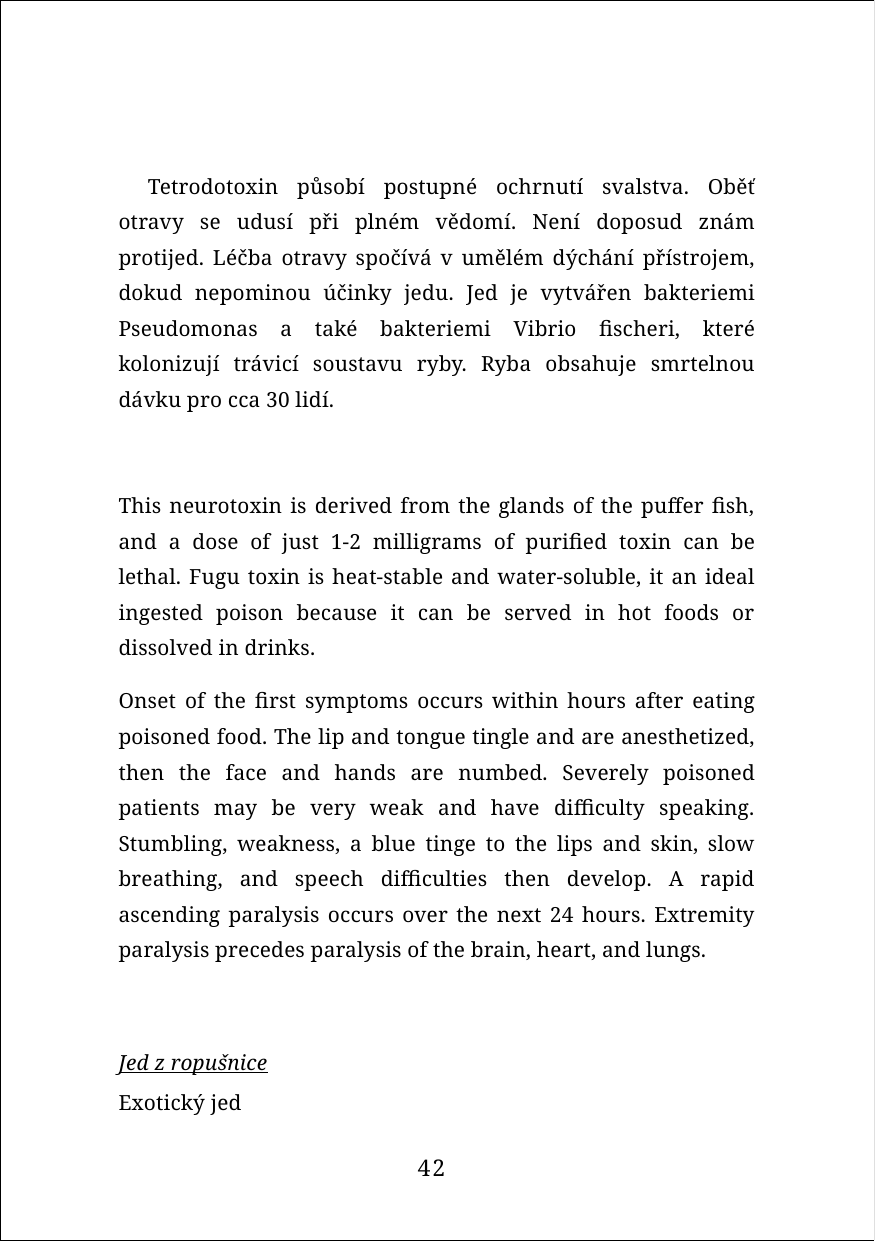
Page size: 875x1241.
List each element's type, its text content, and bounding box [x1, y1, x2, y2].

text Exotický jed [118, 1088, 756, 1116]
text Tetrodotoxin působí postupné ochrnutí svalstva. Oběť otravy se udusí při plném vědomí. Není doposud znám protijed. Léčba otravy spočívá v umělém dýchání přístrojem, dokud nepominou účinky jedu. Jed je vytvářen bakteriemi Pseudomonas a také bakteriemi Vibrio fischeri, které kolonizují trávicí soustavu ryby. Ryba obsahuje smrtelnou dávku pro cca 30 lidí. [118, 172, 756, 413]
text This neurotoxin is derived from the glands of the puffer fish, and a dose of just 1-2 milligrams of purified toxin can be lethal. Fugu toxin is heat-stable and water-soluble, it an ideal ingested poison because it can be served in hot foods or dissolved in drinks. [118, 491, 756, 662]
subtitle Jed z ropušnice [118, 1048, 756, 1076]
text Onset of the first symptoms occurs within hours after eating poisoned food. The lip and tongue tingle and are anesthetized, then the face and hands are numbed. Severely poisoned patients may be very weak and have difficulty speaking. Stumbling, weakness, a blue tinge to the lips and skin, slow breathing, and speech difficulties then develop. A rapid ascending paralysis occurs over the next 24 hours. Extremity paralysis precedes paralysis of the brain, heart, and lungs. [118, 687, 756, 964]
